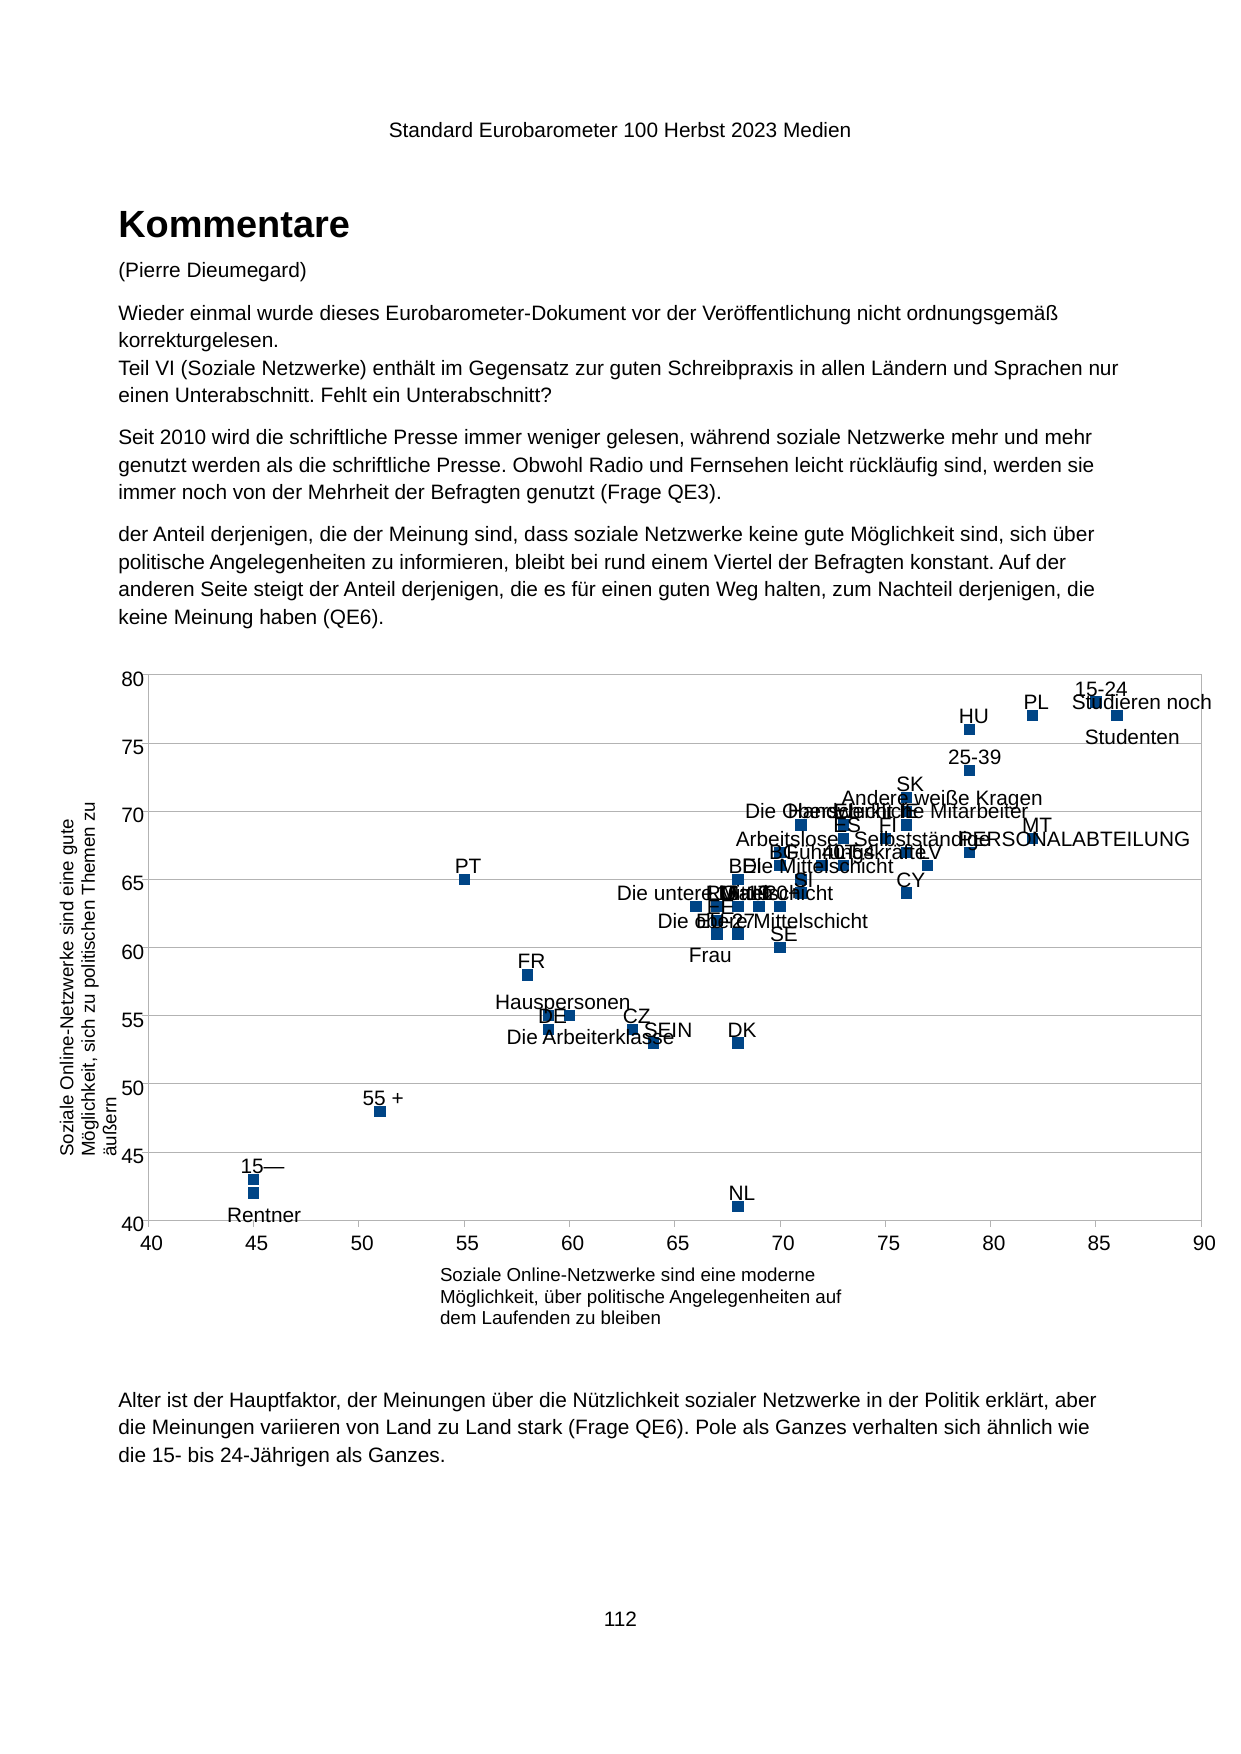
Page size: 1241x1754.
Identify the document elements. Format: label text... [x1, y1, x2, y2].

text der Anteil derjenigen, die der Meinung sind, dass soziale Netzwerke keine gute Möglichkeit sind, sich über politische Angelegenheiten zu informieren, bleibt bei rund einem Viertel der Befragten konstant. Auf der anderen Seite steigt der Anteil derjenigen, die es für einen guten Weg halten, zum Nachteil derjenigen, die keine Meinung haben (QE6). [118, 522, 1122, 628]
subtitle Kommentare [118, 202, 1122, 246]
text Alter ist der Hauptfaktor, der Meinungen über die Nützlichkeit sozialer Netzwerke in der Politik erklärt, aber die Meinungen variieren von Land zu Land stark (Frage QE6). Pole als Ganzes verhalten sich ähnlich wie die 15- bis 24-Jährigen als Ganzes. [118, 1300, 1122, 1466]
text [118, 647, 1122, 653]
text Wieder einmal wurde dieses Eurobarometer-Dokument vor der Veröffentlichung nicht ordnungsgemäß korrekturgelesen. Teil VI (Soziale Netzwerke) enthält im Gegensatz zur guten Schreibpraxis in allen Ländern und Sprachen nur einen Unterabschnitt. Fehlt ein Unterabschnitt? [118, 300, 1122, 407]
text (Pierre Dieumegard) [118, 258, 1122, 282]
text Seit 2010 wird die schriftliche Presse immer weniger gelesen, während soziale Netzwerke mehr und mehr genutzt werden als die schriftliche Presse. Obwohl Radio und Fernsehen leicht rückläufig sind, werden sie immer noch von der Mehrheit der Befragten genutzt (Frage QE3). [118, 425, 1122, 504]
